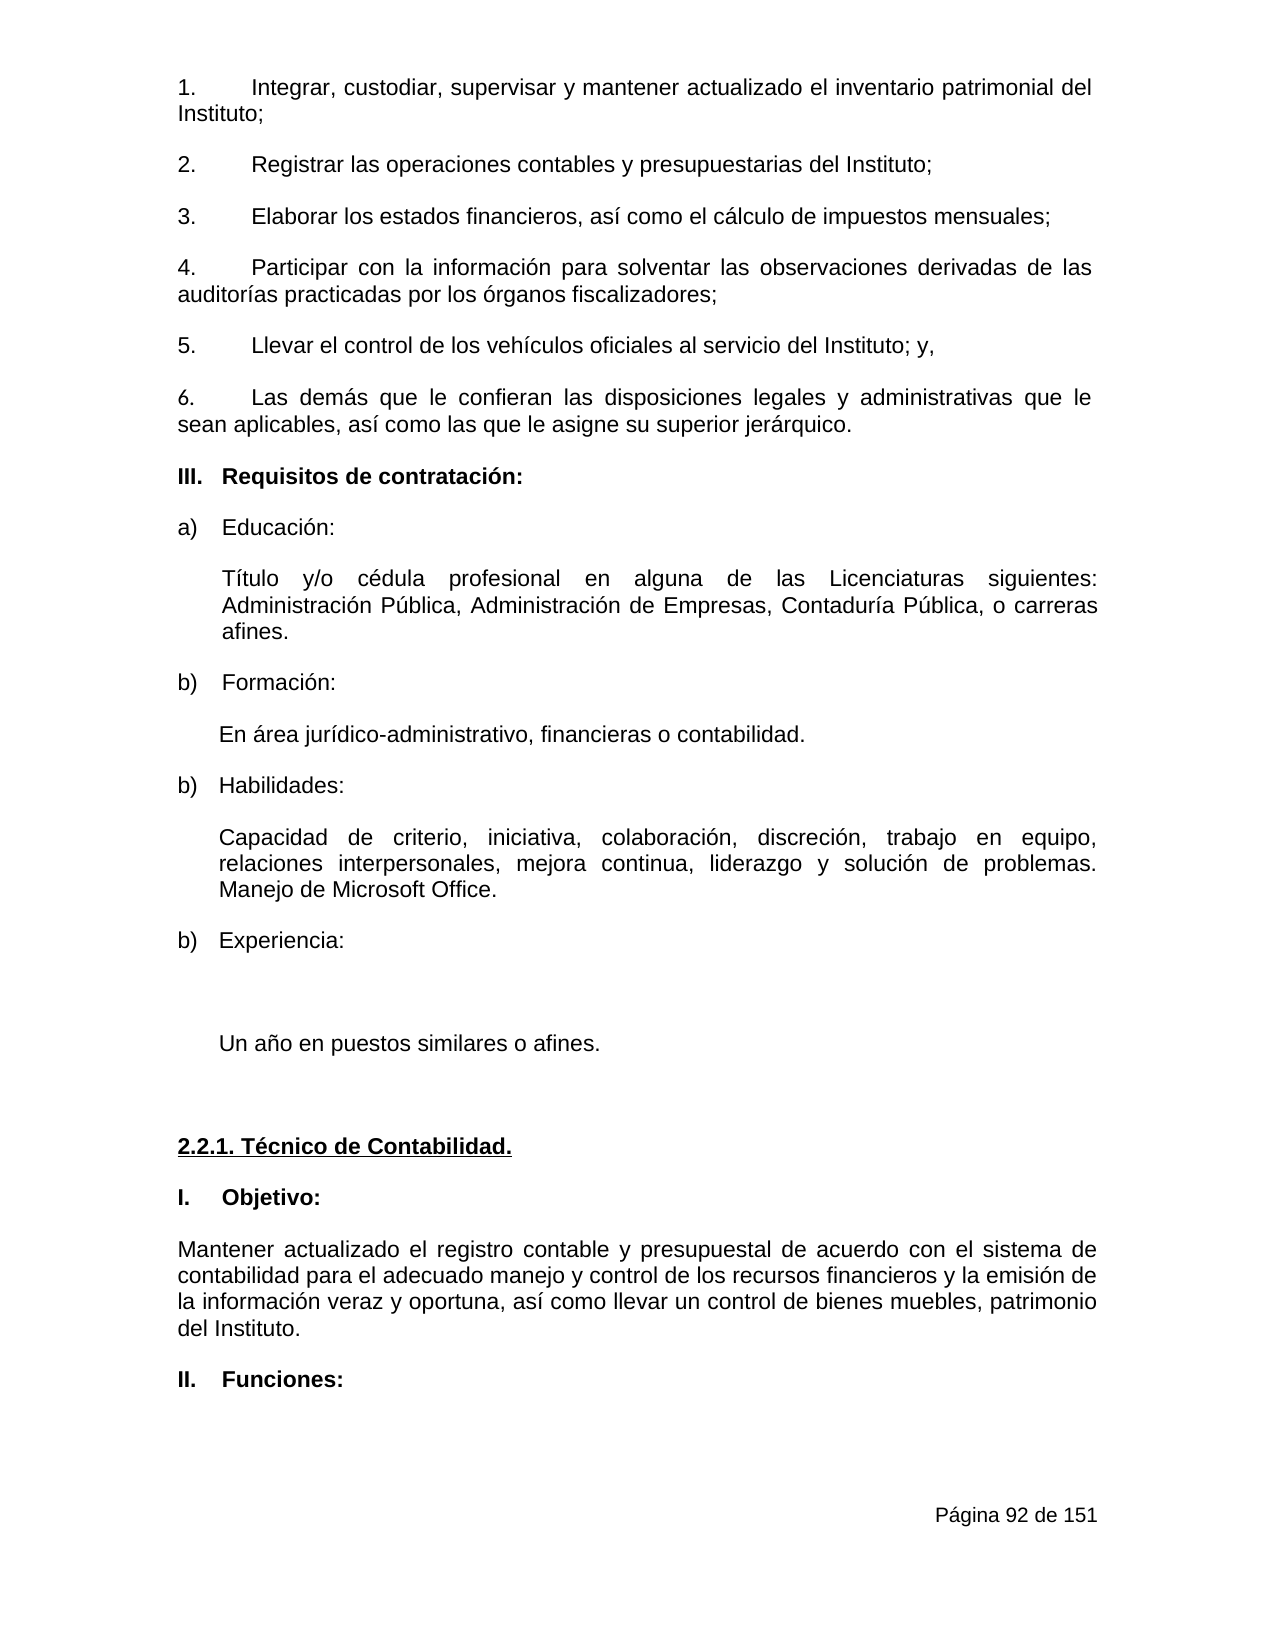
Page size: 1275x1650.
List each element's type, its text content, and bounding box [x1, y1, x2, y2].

text II. Funciones: [177, 1366, 1098, 1392]
text a) Educación: [177, 514, 1098, 540]
text En área jurídico-administrativo, financieras o contabilidad. [218, 721, 1098, 747]
list Las demás que le confieran las disposiciones legales y administrativas que le sean aplicables, así como las que le asigne su superior jerárquico. [177, 383, 1093, 438]
list Participar con la información para solventar las observaciones derivadas de las auditorías practicadas por los órganos fiscalizadores; [177, 254, 1093, 307]
text Capacidad de criterio, iniciativa, colaboración, discreción, trabajo en equipo, relaciones interpersonales, mejora continua, liderazgo y solución de problemas. Manejo de Microsoft Office. [218, 823, 1098, 902]
list Experiencia: [177, 927, 1098, 954]
text Mantener actualizado el registro contable y presupuestal de acuerdo con el sistema de contabilidad para el adecuado manejo y control de los recursos financieros y la emisión de la información veraz y oportuna, así como llevar un control de bienes muebles, patrimonio del Instituto. [177, 1236, 1098, 1341]
text 2.2.1. Técnico de Contabilidad. [177, 1133, 1098, 1159]
text Título y/o cédula profesional en alguna de las Licenciaturas siguientes: Administración Pública, Administración de Empresas, Contaduría Pública, o carreras afines. [222, 565, 1098, 644]
text b) Formación: [177, 669, 1098, 696]
list Integrar, custodiar, supervisar y mantener actualizado el inventario patrimonial del Instituto; [177, 74, 1093, 126]
list Habilidades: [177, 772, 1098, 798]
text III. Requisitos de contratación: [177, 463, 1098, 489]
text I. Objetivo: [177, 1184, 1098, 1211]
list Llevar el control de los vehículos oficiales al servicio del Instituto; y, [177, 332, 1093, 358]
list Un año en puestos similares o afines. [218, 1030, 1098, 1057]
list Registrar las operaciones contables y presupuestarias del Instituto; [177, 151, 1093, 178]
list Elaborar los estados financieros, así como el cálculo de impuestos mensuales; [177, 203, 1093, 229]
